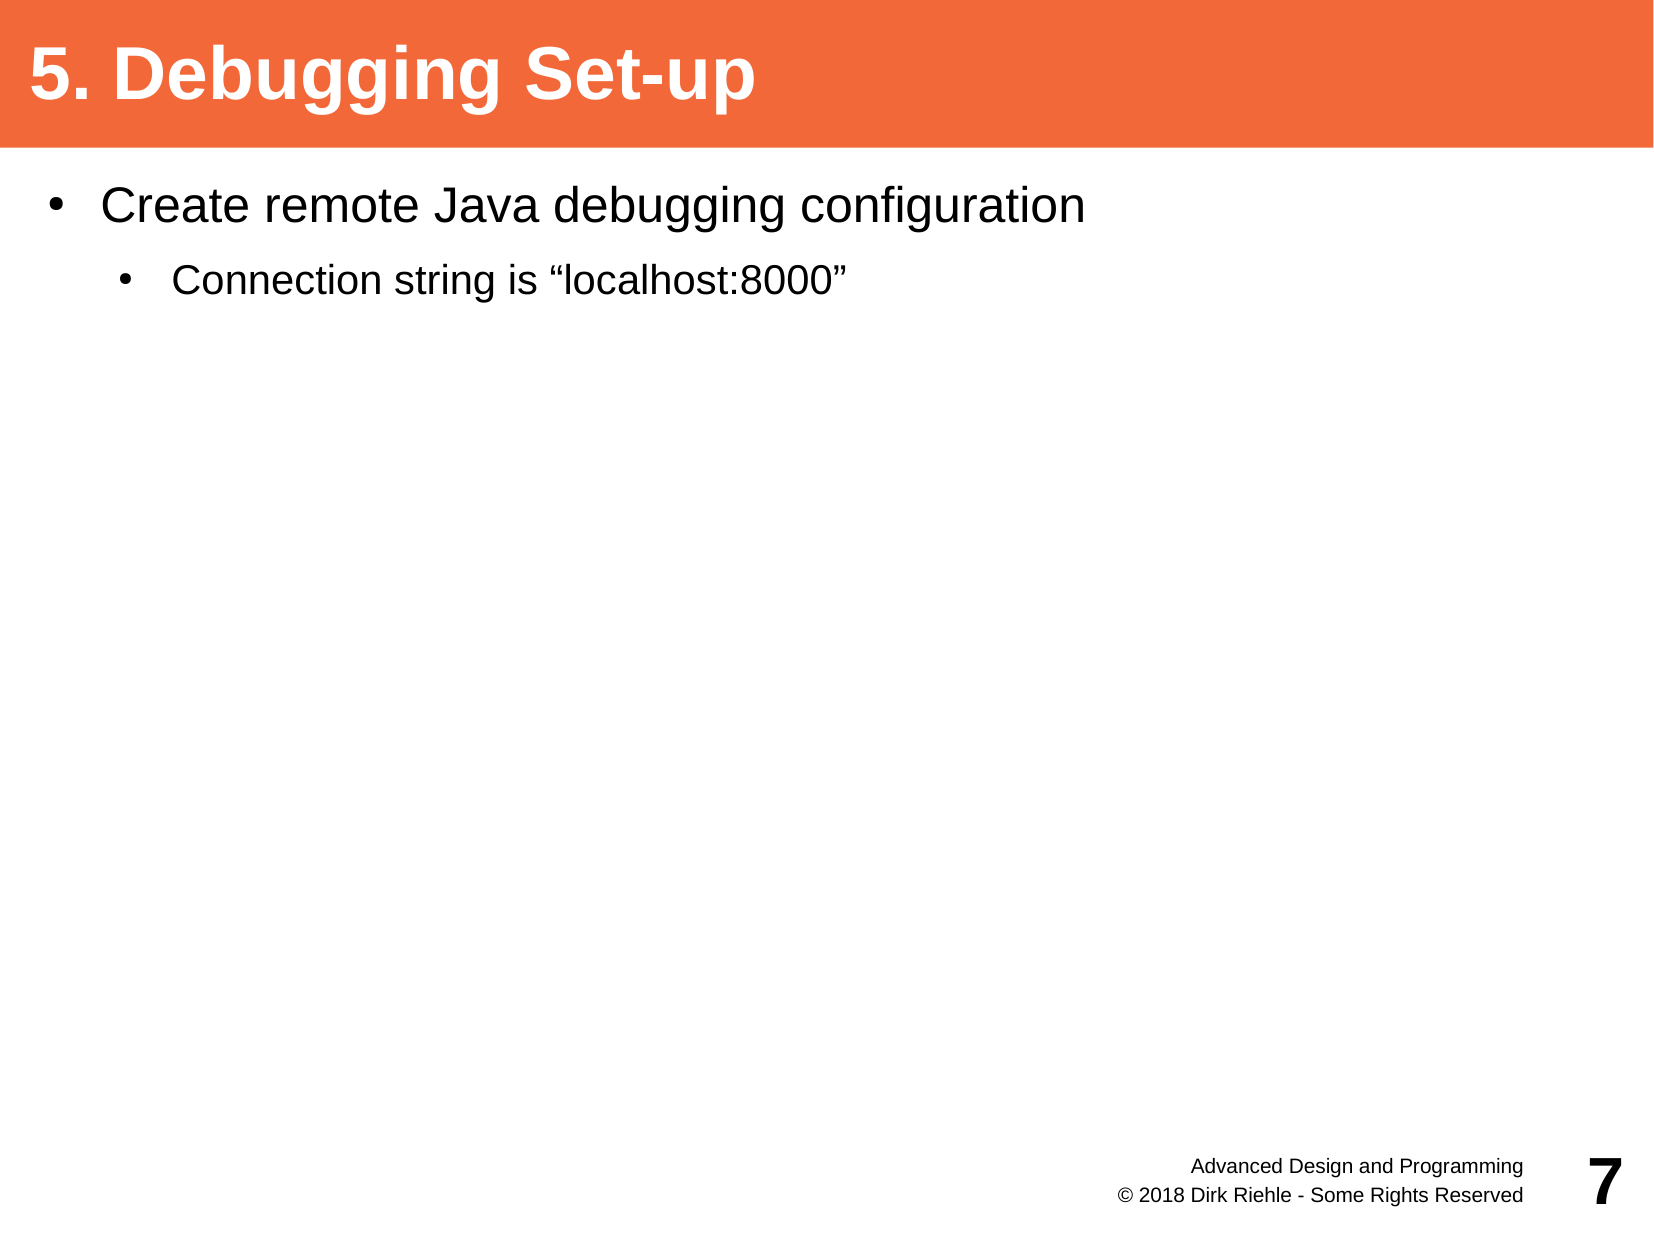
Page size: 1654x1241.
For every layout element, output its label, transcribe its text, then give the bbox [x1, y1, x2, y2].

title 5. Debugging Set-up [0, 0, 1654, 148]
list Create remote Java debugging configuration Connection string is “localhost:8000” [29, 177, 1625, 1063]
